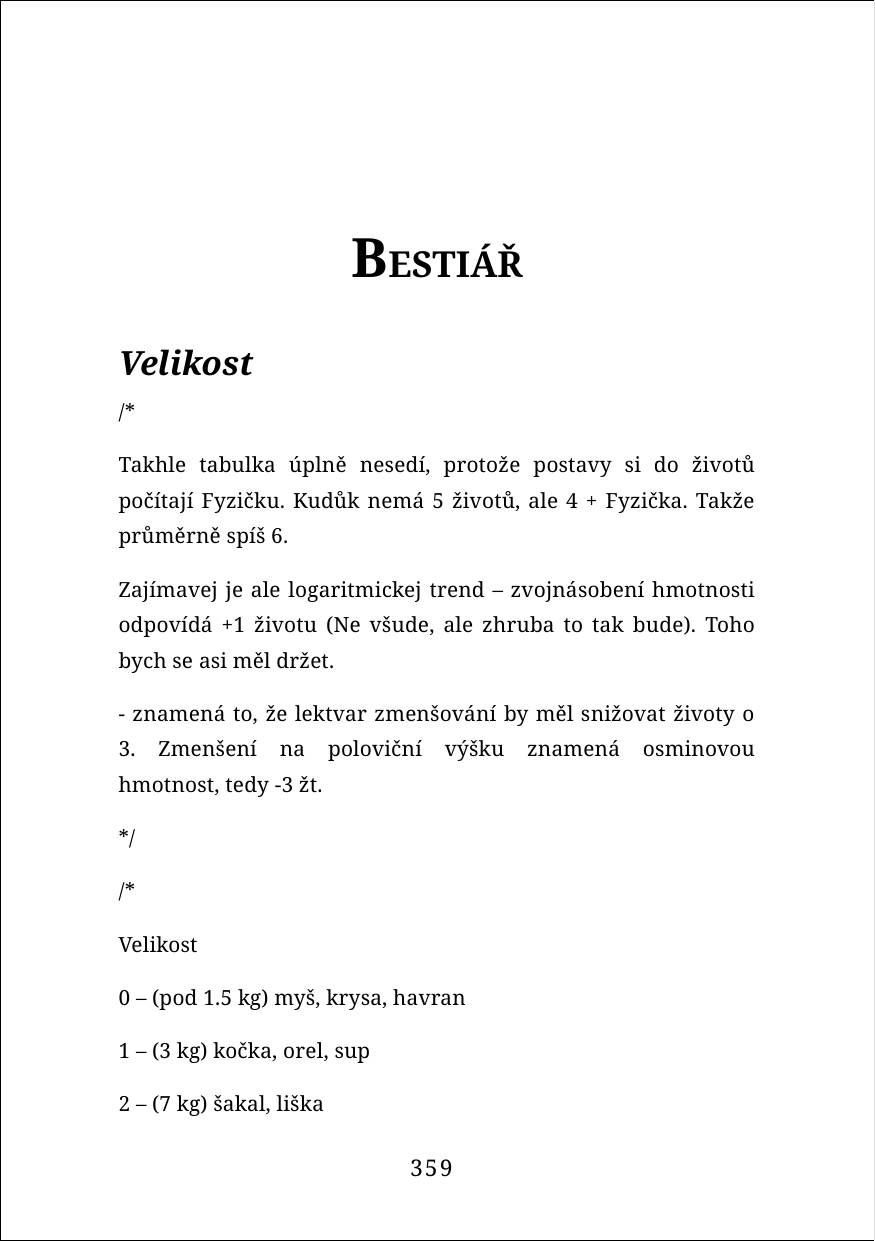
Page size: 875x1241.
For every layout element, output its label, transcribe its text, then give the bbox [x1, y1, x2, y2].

text - znamená to, že lektvar zmenšování by měl snižovat životy o 3. Zmenšení na poloviční výšku znamená osminovou hmotnost, tedy -3 žt. [118, 699, 756, 798]
text Velikost [118, 930, 756, 958]
text Takhle tabulka úplně nesedí, protože postavy si do životů počítají Fyzičku. Kudůk nemá 5 životů, ale 4 + Fyzička. Takže průměrně spíš 6. [118, 451, 756, 550]
text /* [118, 397, 756, 426]
text */ [118, 823, 756, 852]
text 1 – (3 kg) kočka, orel, sup [118, 1036, 756, 1065]
text Zajímavej je ale logaritmickej trend – zvojnásobení hmotnosti odpovídá +1 životu (Ne všude, ale zhruba to tak bude). Toho bych se asi měl držet. [118, 575, 756, 674]
subtitle Bestiář [118, 219, 756, 293]
text /* [118, 877, 756, 905]
text 2 – (7 kg) šakal, liška [118, 1089, 756, 1118]
text 0 – (pod 1.5 kg) myš, krysa, havran [118, 983, 756, 1011]
subtitle Velikost [118, 340, 756, 386]
